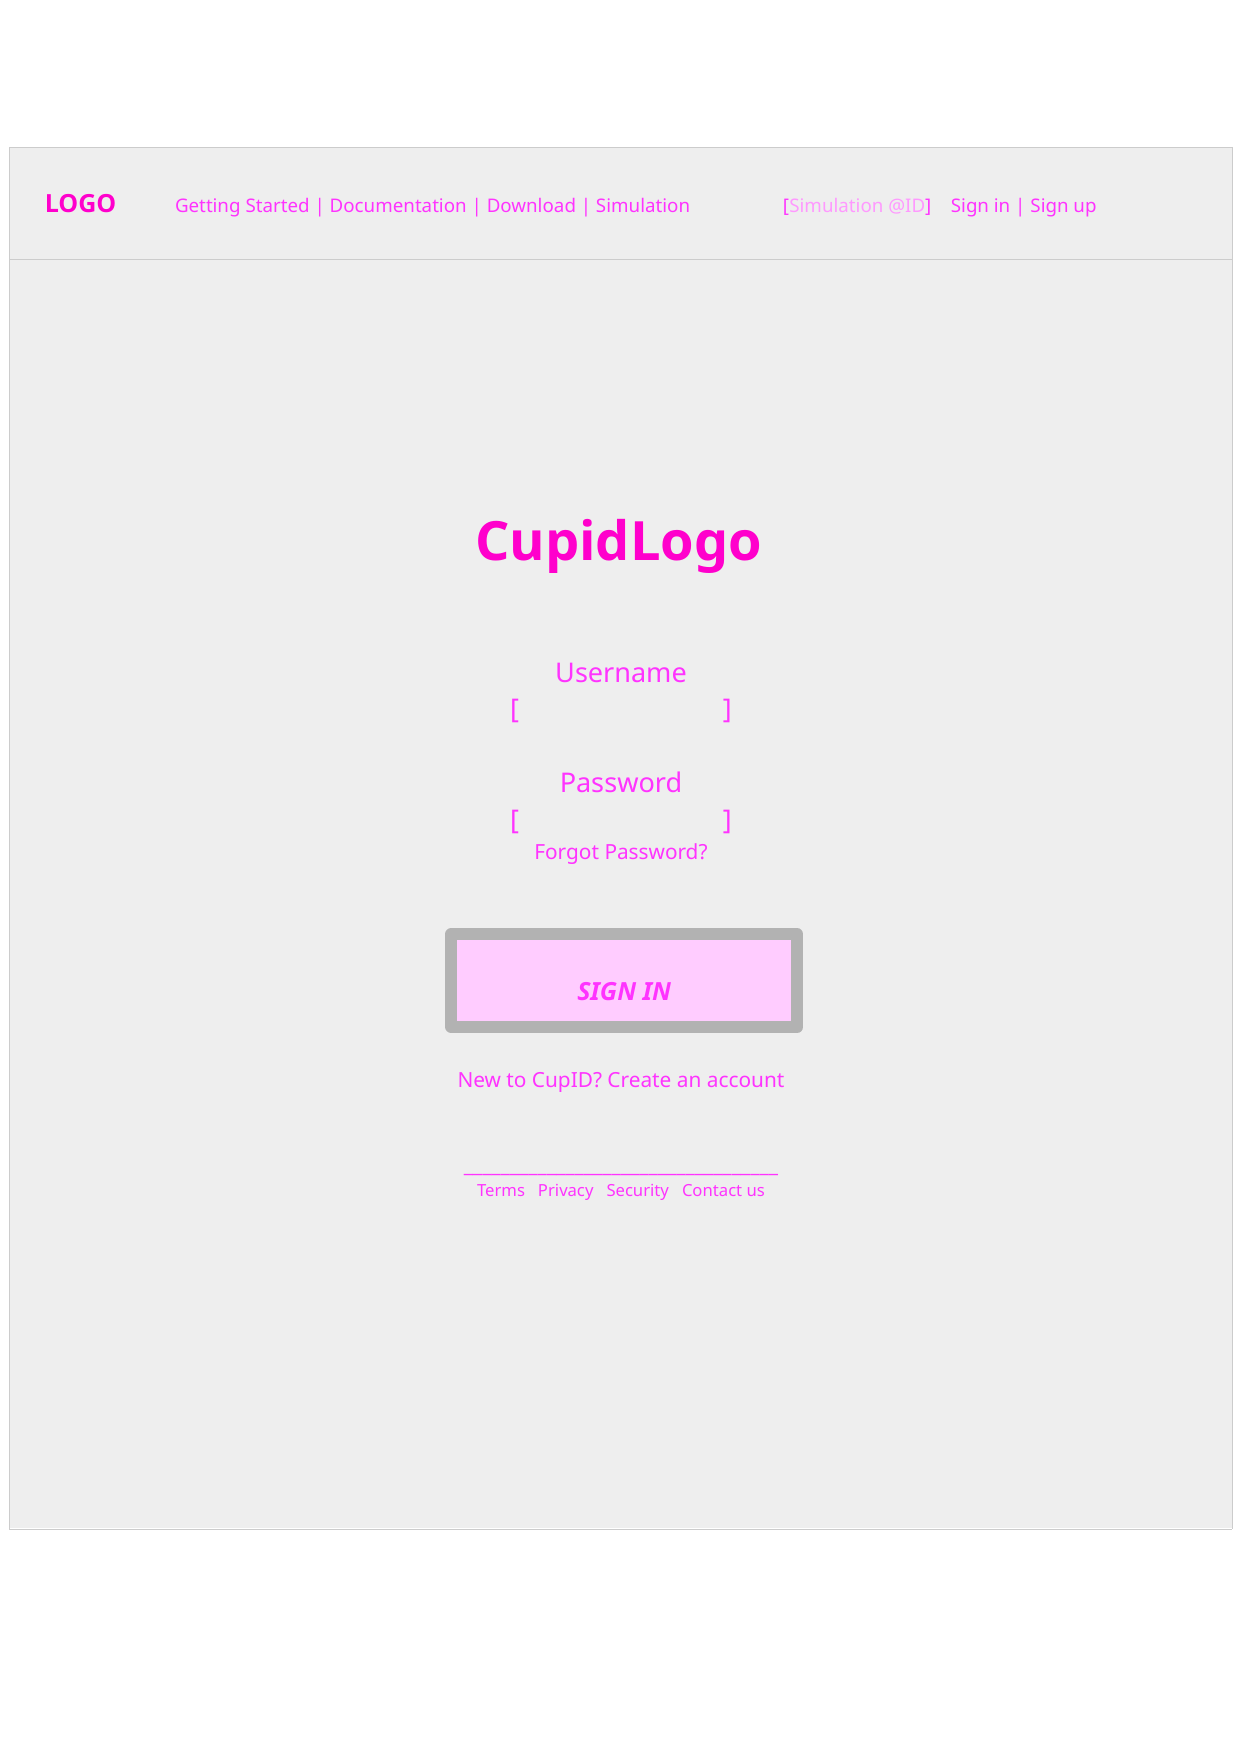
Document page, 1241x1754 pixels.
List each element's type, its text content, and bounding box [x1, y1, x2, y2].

table_cell CupidLogo Username [ ] Password [ ] Forgot Password? New to CupID? Create an account __________________________________ Terms Privacy Security Contact us [10, 260, 1232, 1528]
table_header LOGO Getting Started | Documentation | Download | Simulation [Simulation @ID] Sign in | Sign up [10, 148, 1232, 259]
